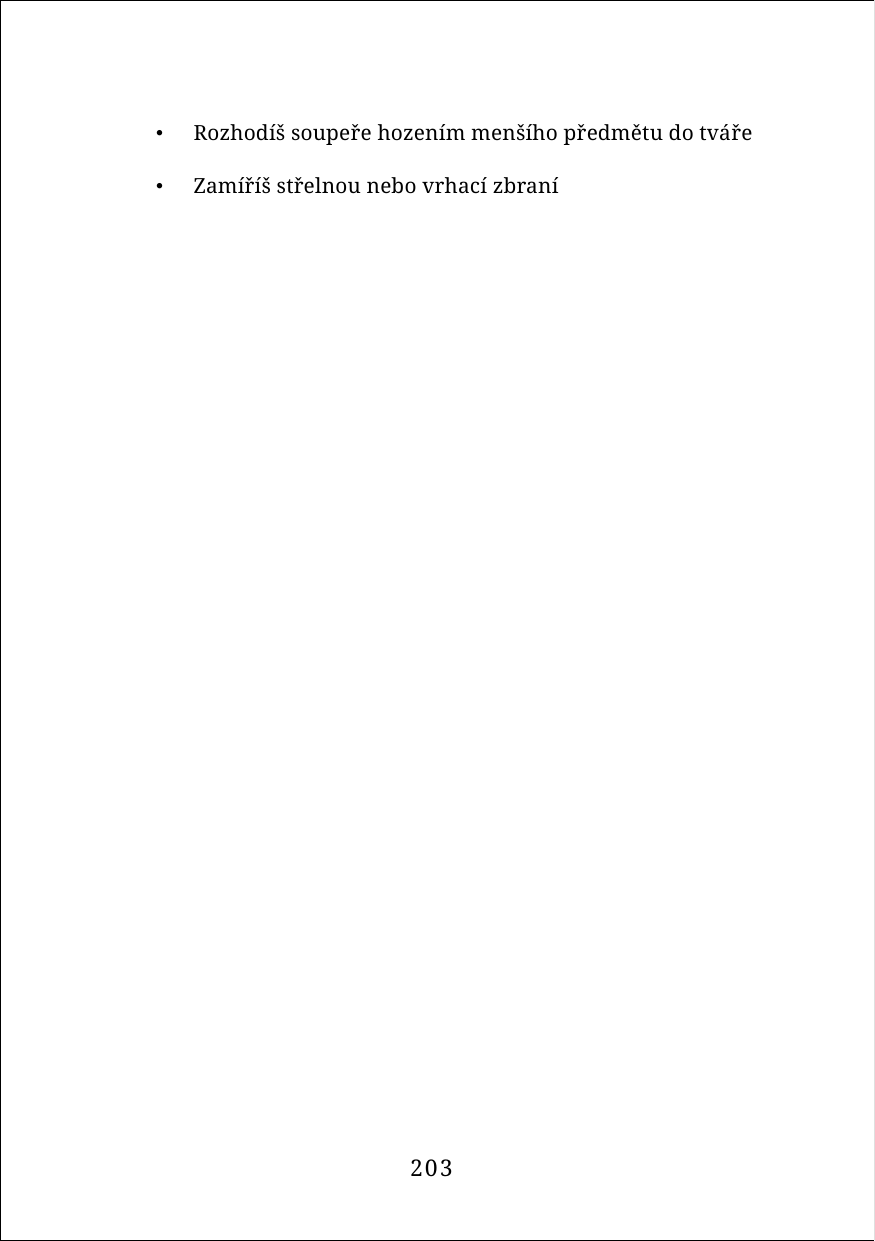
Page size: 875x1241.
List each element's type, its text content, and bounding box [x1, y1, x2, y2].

list Rozhodíš soupeře hozením menšího předmětu do tváře [156, 118, 756, 147]
list Zamíříš střelnou nebo vrhací zbraní [156, 171, 756, 200]
